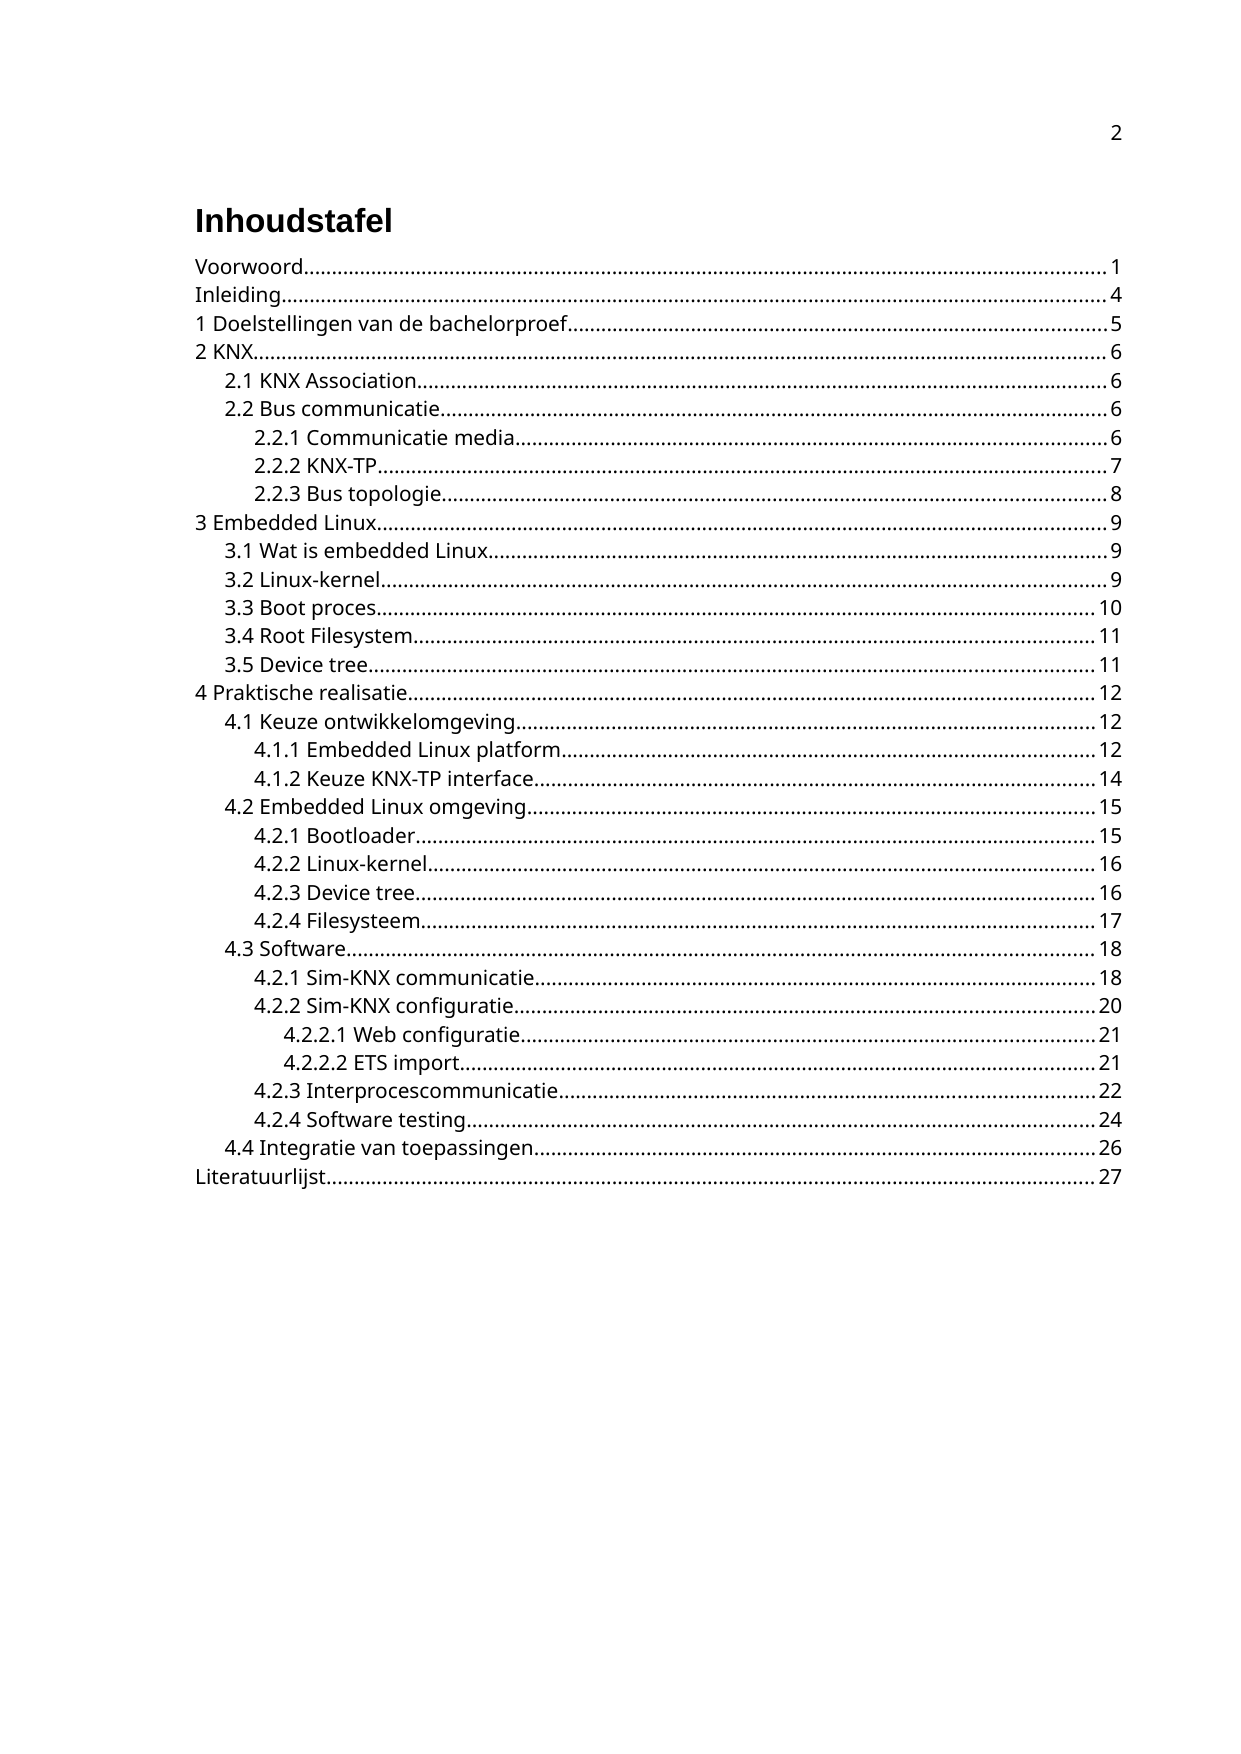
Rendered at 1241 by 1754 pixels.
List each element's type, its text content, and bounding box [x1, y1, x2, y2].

text 4.1 Keuze ontwikkelomgeving 12 [224, 707, 1122, 735]
text 1 Doelstellingen van de bachelorproef 5 [195, 309, 1122, 337]
text 4.2 Embedded Linux omgeving 15 [224, 792, 1122, 821]
text 4.2.4 Software testing 24 [254, 1105, 1122, 1133]
text 4.2.2.1 Web configuratie 21 [283, 1020, 1122, 1048]
text 2 KNX 6 [195, 337, 1122, 366]
text 3.1 Wat is embedded Linux 9 [224, 536, 1122, 565]
text 4.3 Software 18 [224, 934, 1122, 963]
text 2.2 Bus communicatie 6 [224, 394, 1122, 423]
text 4.2.2 Linux-kernel 16 [254, 849, 1122, 878]
text 4.4 Integratie van toepassingen 26 [224, 1133, 1122, 1162]
text 3.2 Linux-kernel 9 [224, 565, 1122, 593]
text 3 Embedded Linux 9 [195, 508, 1122, 536]
subtitle Inhoudstafel [195, 201, 1122, 239]
text 4.1.1 Embedded Linux platform 12 [254, 735, 1122, 764]
text 3.3 Boot proces 10 [224, 593, 1122, 622]
text 4.1.2 Keuze KNX-TP interface 14 [254, 764, 1122, 792]
text 4.2.4 Filesysteem 17 [254, 906, 1122, 934]
text 2.2.2 KNX-TP 7 [254, 451, 1122, 479]
text Voorwoord 1 [195, 252, 1122, 280]
text 4.2.3 Device tree 16 [254, 878, 1122, 906]
text 2.2.1 Communicatie media 6 [254, 423, 1122, 451]
text Literatuurlijst 27 [195, 1162, 1122, 1190]
text 4.2.1 Bootloader 15 [254, 821, 1122, 849]
text 4.2.2.2 ETS import 21 [283, 1048, 1122, 1077]
text 4.2.3 Interprocescommunicatie 22 [254, 1077, 1122, 1105]
text 2.2.3 Bus topologie 8 [254, 479, 1122, 508]
text Inleiding 4 [195, 280, 1122, 309]
text 4.2.1 Sim-KNX communicatie 18 [254, 963, 1122, 991]
text 2.1 KNX Association 6 [224, 366, 1122, 394]
text 3.4 Root Filesystem 11 [224, 622, 1122, 650]
text 4.2.2 Sim-KNX configuratie 20 [254, 991, 1122, 1020]
text 4 Praktische realisatie 12 [195, 678, 1122, 707]
text 3.5 Device tree 11 [224, 650, 1122, 678]
